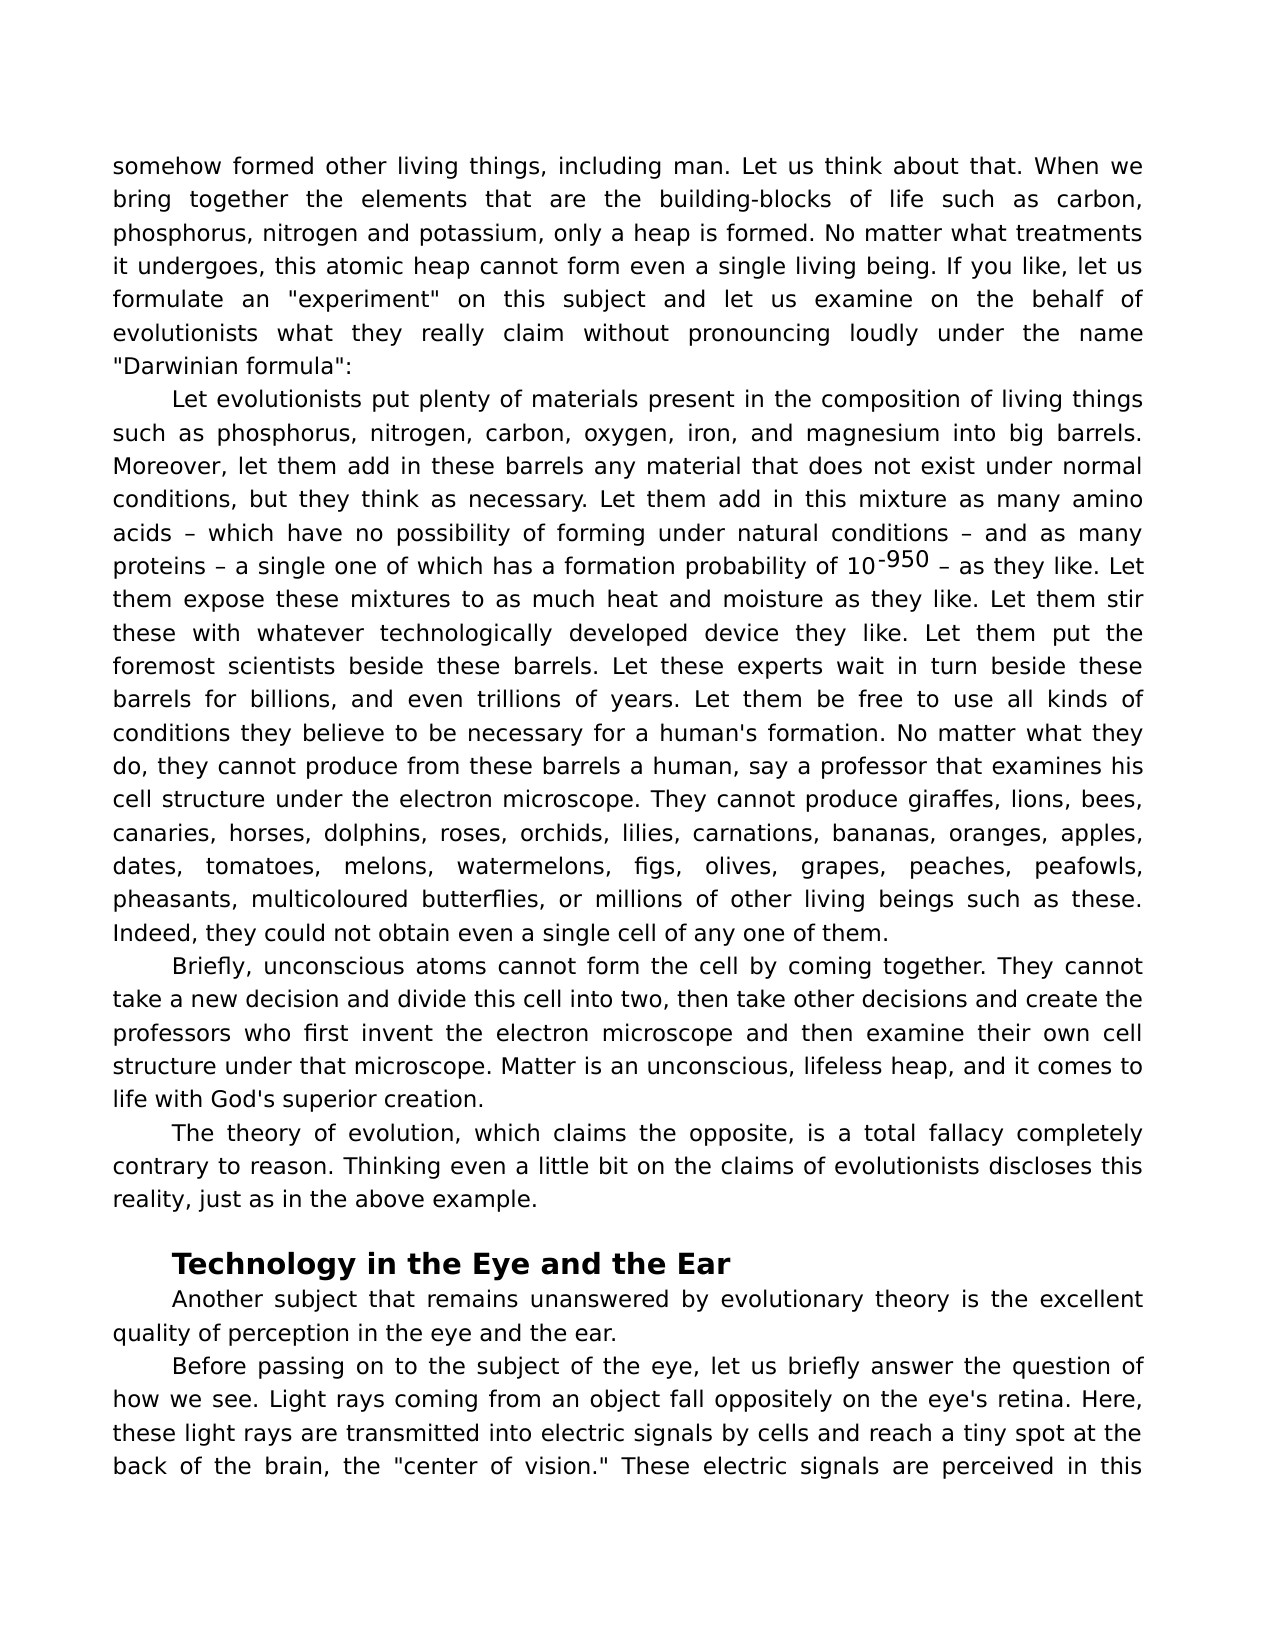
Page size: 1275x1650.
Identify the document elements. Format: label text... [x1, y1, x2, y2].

text The theory of evolution, which claims the opposite, is a total fallacy completely contrary to reason. Thinking even a little bit on the claims of evolutionists discloses this reality, just as in the above example. [112, 1114, 1145, 1214]
text Another subject that remains unanswered by evolutionary theory is the excellent quality of perception in the eye and the ear. [112, 1281, 1145, 1348]
text Before passing on to the subject of the eye, let us briefly answer the question of how we see. Light rays coming from an object fall oppositely on the eye's retina. Here, these light rays are transmitted into electric signals by cells and reach a tiny spot at the back of the brain, the "center of vision." These electric signals are perceived in this [112, 1348, 1145, 1481]
text Briefly, unconscious atoms cannot form the cell by coming together. They cannot take a new decision and divide this cell into two, then take other decisions and create the professors who first invent the electron microscope and then examine their own cell structure under that microscope. Matter is an unconscious, lifeless heap, and it comes to life with God's superior creation. [112, 948, 1145, 1114]
text somehow formed other living things, including man. Let us think about that. When we bring together the elements that are the building-blocks of life such as carbon, phosphorus, nitrogen and potassium, only a heap is formed. No matter what treatments it undergoes, this atomic heap cannot form even a single living being. If you like, let us formulate an "experiment" on this subject and let us examine on the behalf of evolutionists what they really claim without pronouncing loudly under the name "Darwinian formula": [112, 148, 1145, 381]
text Technology in the Eye and the Ear [112, 1248, 1145, 1281]
text Let evolutionists put plenty of materials present in the composition of living things such as phosphorus, nitrogen, carbon, oxygen, iron, and magnesium into big barrels. Moreover, let them add in these barrels any material that does not exist under normal conditions, but they think as necessary. Let them add in this mixture as many amino acids – which have no possibility of forming under natural conditions – and as many proteins – a single one of which has a formation probability of 10-950 – as they like. Let them expose these mixtures to as much heat and moisture as they like. Let them stir these with whatever technologically developed device they like. Let them put the foremost scientists beside these barrels. Let these experts wait in turn beside these barrels for billions, and even trillions of years. Let them be free to use all kinds of conditions they believe to be necessary for a human's formation. No matter what they do, they cannot produce from these barrels a human, say a professor that examines his cell structure under the electron microscope. They cannot produce giraffes, lions, bees, canaries, horses, dolphins, roses, orchids, lilies, carnations, bananas, oranges, apples, dates, tomatoes, melons, watermelons, figs, olives, grapes, peaches, peafowls, pheasants, multicoloured butterflies, or millions of other living beings such as these. Indeed, they could not obtain even a single cell of any one of them. [112, 381, 1145, 948]
